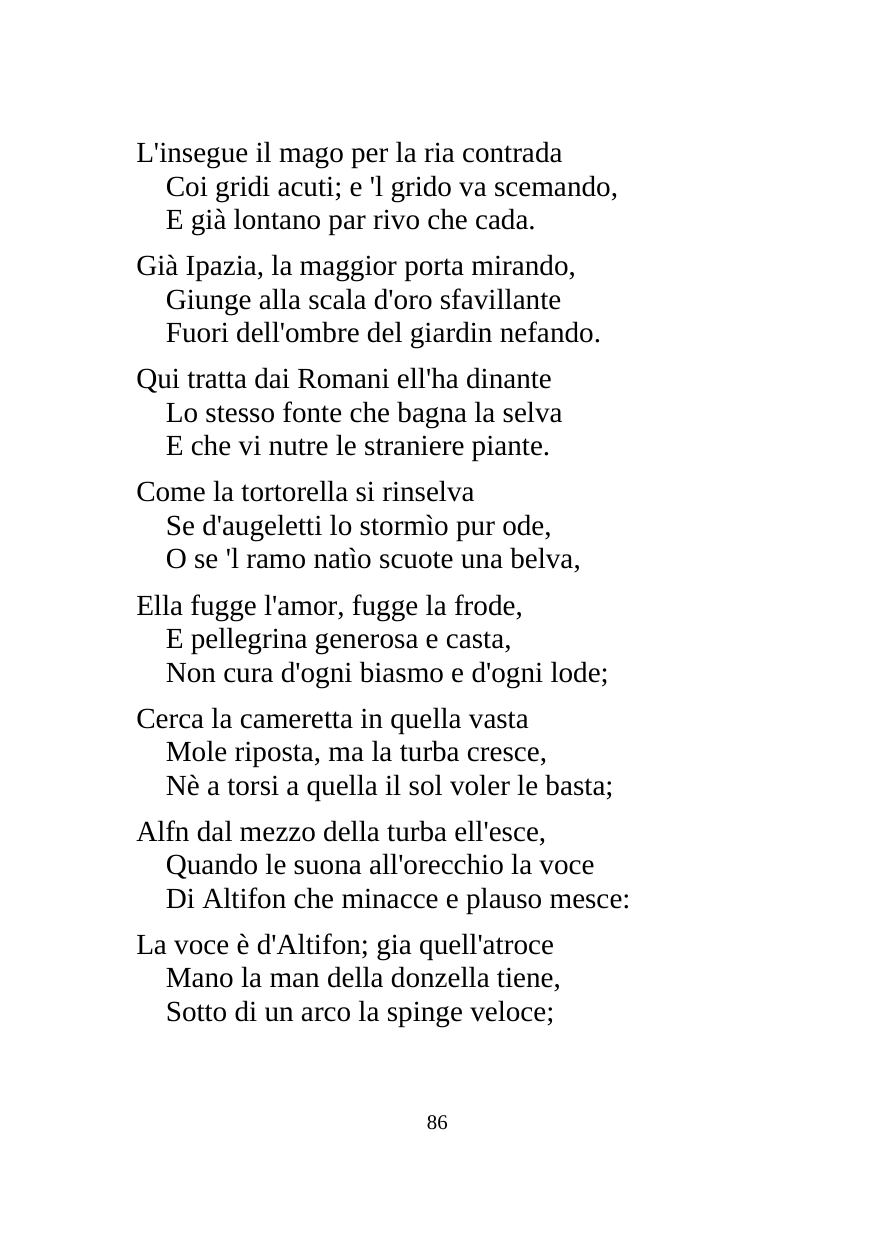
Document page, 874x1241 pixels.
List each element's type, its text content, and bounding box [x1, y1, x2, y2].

text Come la tortorella si rinselva Se d'augeletti lo stormìo pur ode, O se 'l ramo natìo scuote una belva, [136, 474, 768, 575]
text Ella fugge l'amor, fugge la frode, E pellegrina generosa e casta, Non cura d'ogni biasmo e d'ogni lode; [136, 588, 768, 688]
text La voce è d'Altifon; gia quell'atroce Mano la man della donzella tiene, Sotto di un arco la spinge veloce; [136, 927, 768, 1028]
text Già Ipazia, la maggior porta mirando, Giunge alla scala d'oro sfavillante Fuori dell'ombre del giardin nefando. [136, 248, 768, 349]
text Qui tratta dai Romani ell'ha dinante Lo stesso fonte che bagna la selva E che vi nutre le straniere piante. [136, 361, 768, 462]
text L'insegue il mago per la ria contrada Coi gridi acuti; e 'l grido va scemando, E già lontano par rivo che cada. [136, 135, 768, 236]
text Cerca la cameretta in quella vasta Mole riposta, ma la turba cresce, Nè a torsi a quella il sol voler le basta; [136, 701, 768, 801]
text Alfn dal mezzo della turba ell'esce, Quando le suona all'orecchio la voce Di Altifon che minacce e plauso mesce: [136, 814, 768, 914]
